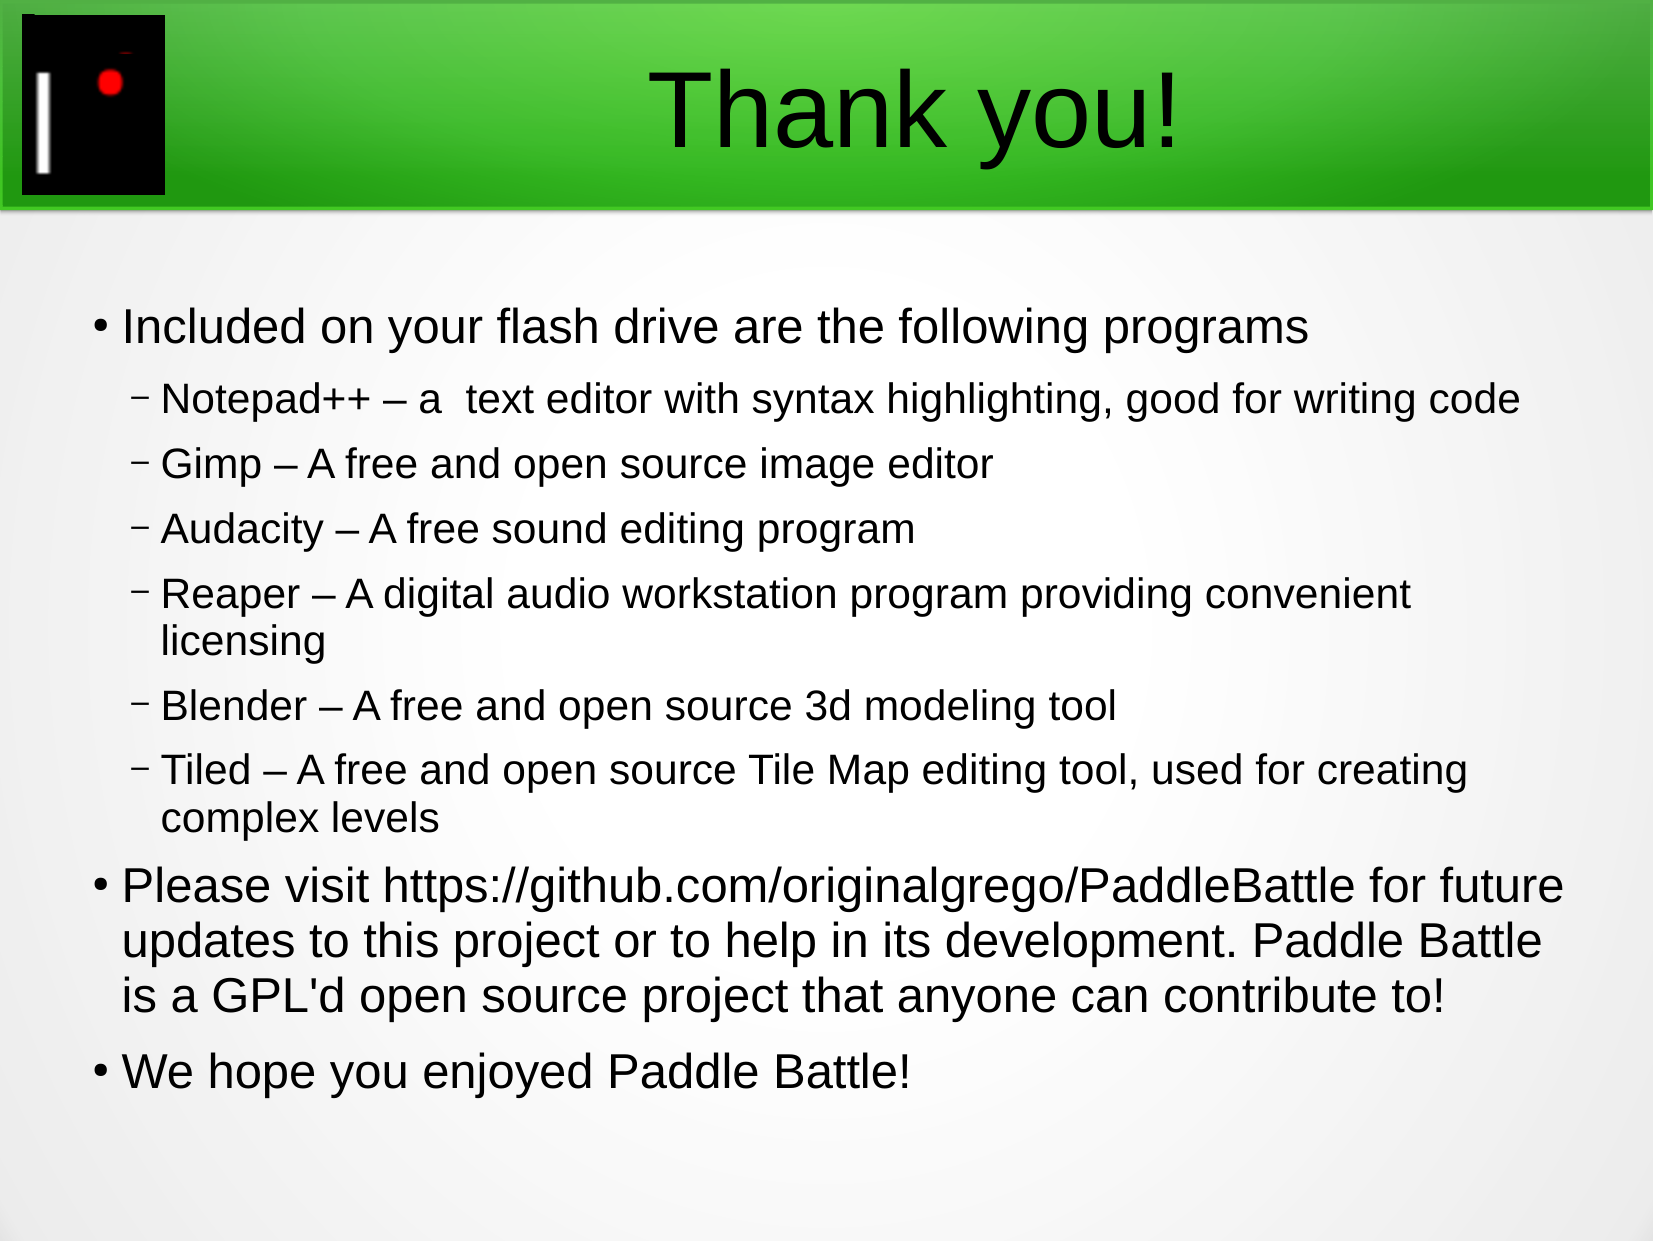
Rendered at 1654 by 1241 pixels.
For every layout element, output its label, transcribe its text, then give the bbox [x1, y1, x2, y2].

list Included on your flash drive are the following programs Notepad++ – a text editor with syntax highlighting, good for writing code Gimp – A free and open source image editor Audacity – A free sound editing program Reaper – A digital audio workstation program providing convenient licensing Blender – A free and open source 3d modeling tool Tiled – A free and open source Tile Map editing tool, used for creating complex levels Please visit https://github.com/originalgrego/PaddleBattle for future updates to this project or to help in its development. Paddle Battle is a GPL'd open source project that anyone can contribute to! We hope you enjoyed Paddle Battle! [82, 299, 1571, 1171]
picture [22, 14, 165, 195]
title Thank you! [195, 30, 1636, 190]
